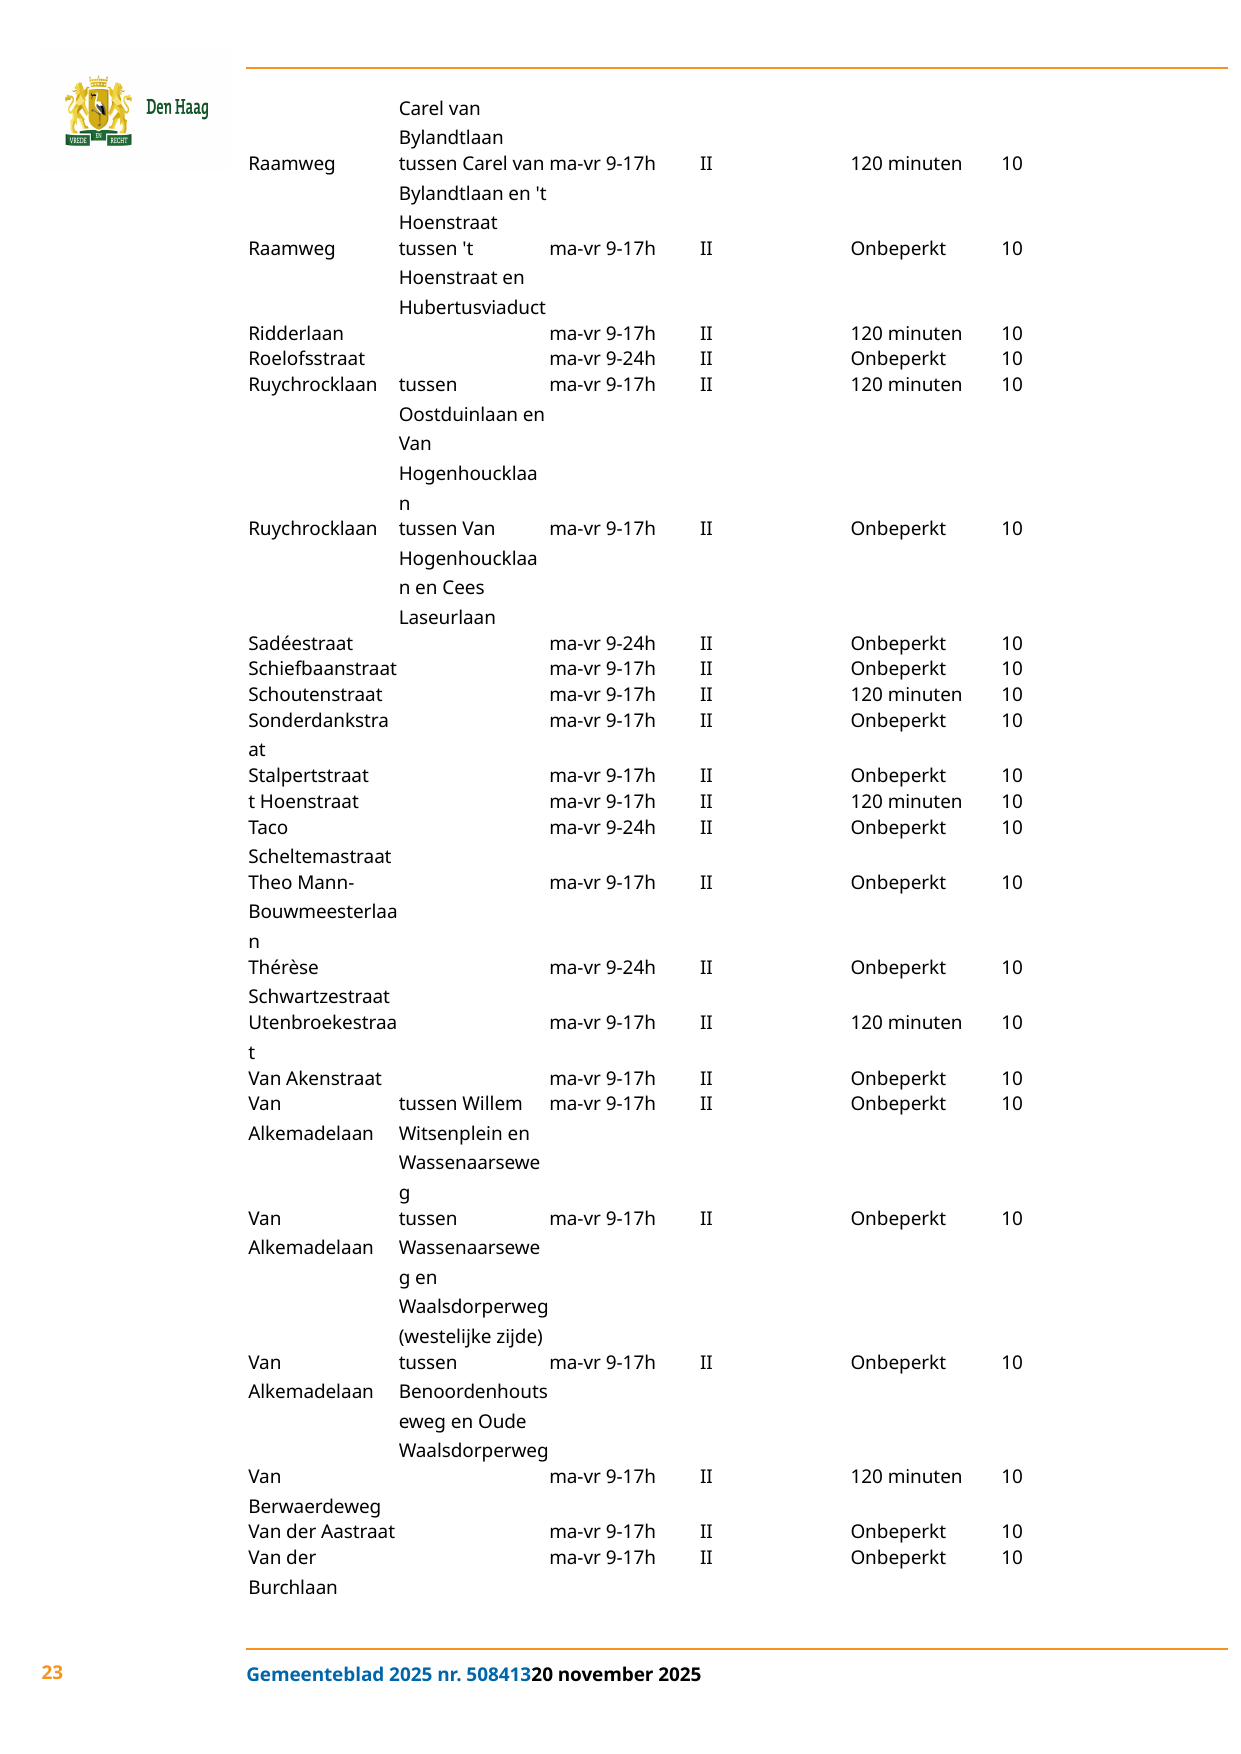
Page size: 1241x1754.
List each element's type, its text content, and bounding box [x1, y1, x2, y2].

table_cell II [700, 150, 850, 235]
table_cell Onbeperkt [850, 235, 1001, 320]
table_cell II [700, 346, 850, 371]
table_cell II [700, 1205, 850, 1349]
table_cell ma-vr 9-17h [549, 371, 700, 515]
table_cell [399, 1519, 549, 1544]
table_cell II [700, 320, 850, 346]
table_cell II [700, 1464, 850, 1519]
table_cell 10 [1001, 707, 1152, 762]
table_cell Onbeperkt [850, 1519, 1001, 1544]
table_cell [399, 1464, 549, 1519]
table_cell ma-vr 9-17h [549, 1464, 700, 1519]
table_cell Van Akenstraat [248, 1065, 398, 1090]
table_cell Onbeperkt [850, 954, 1001, 1009]
table_cell 10 [1001, 1519, 1152, 1544]
table_cell Onbeperkt [850, 707, 1001, 762]
table_cell 10 [1001, 320, 1152, 346]
table_cell Onbeperkt [850, 346, 1001, 371]
table_cell [1001, 95, 1152, 150]
table_cell Sonderdankstraat [248, 707, 398, 762]
table_cell [850, 95, 1001, 150]
table_cell II [700, 763, 850, 788]
table_cell Van Berwaerdeweg [248, 1464, 398, 1519]
table_cell Schiefbaanstraat [248, 656, 398, 681]
table_cell Onbeperkt [850, 515, 1001, 630]
table_cell II [700, 1090, 850, 1205]
table_cell 120 minuten [850, 1009, 1001, 1065]
table_cell 10 [1001, 869, 1152, 954]
table_cell Ruychrocklaan [248, 515, 398, 630]
table_cell II [700, 235, 850, 320]
table_cell Onbeperkt [850, 763, 1001, 788]
table_cell II [700, 814, 850, 869]
table_cell ma-vr 9-17h [549, 515, 700, 630]
table_cell ma-vr 9-17h [549, 1545, 700, 1600]
table_cell ma-vr 9-17h [549, 320, 700, 346]
table_cell ma-vr 9-24h [549, 814, 700, 869]
table_cell [399, 630, 549, 656]
table_cell II [700, 681, 850, 707]
table_cell Carel van Bylandtlaan [399, 95, 549, 150]
table_cell tussen Van Hogenhoucklaan en Cees Laseurlaan [399, 515, 549, 630]
table_cell ma-vr 9-17h [549, 656, 700, 681]
table_cell ma-vr 9-17h [549, 150, 700, 235]
table_cell [399, 954, 549, 1009]
table_cell 120 minuten [850, 1464, 1001, 1519]
table_cell ma-vr 9-24h [549, 954, 700, 1009]
table_cell tussen Oostduinlaan en Van Hogenhoucklaan [399, 371, 549, 515]
table_cell Roelofsstraat [248, 346, 398, 371]
table_cell ma-vr 9-17h [549, 763, 700, 788]
table_cell [399, 707, 549, 762]
table_cell Ridderlaan [248, 320, 398, 346]
table_cell [399, 320, 549, 346]
table_cell Onbeperkt [850, 1205, 1001, 1349]
table_cell 10 [1001, 235, 1152, 320]
table_cell Van der Aastraat [248, 1519, 398, 1544]
table_cell [399, 681, 549, 707]
table_cell ma-vr 9-17h [549, 869, 700, 954]
table_cell II [700, 630, 850, 656]
table_cell [399, 1545, 549, 1600]
table_cell 10 [1001, 1545, 1152, 1600]
table_cell [399, 346, 549, 371]
table_cell 120 minuten [850, 788, 1001, 814]
table_cell Onbeperkt [850, 814, 1001, 869]
table_cell 10 [1001, 954, 1152, 1009]
table_cell Utenbroekestraat [248, 1009, 398, 1065]
table_cell II [700, 371, 850, 515]
table_cell Onbeperkt [850, 1065, 1001, 1090]
table_cell 10 [1001, 1090, 1152, 1205]
table_cell Onbeperkt [850, 1545, 1001, 1600]
table_cell t Hoenstraat [248, 788, 398, 814]
table_cell Ruychrocklaan [248, 371, 398, 515]
table_cell 10 [1001, 1009, 1152, 1065]
table_cell tussen Benoordenhoutseweg en Oude Waalsdorperweg [399, 1349, 549, 1463]
table_cell [399, 869, 549, 954]
table_cell II [700, 788, 850, 814]
table_cell Van Alkemadelaan [248, 1090, 398, 1205]
table_cell Theo Mann-Bouwmeesterlaan [248, 869, 398, 954]
table_cell Van Alkemadelaan [248, 1205, 398, 1349]
table_cell [399, 763, 549, 788]
table_cell II [700, 869, 850, 954]
table_cell Stalpertstraat [248, 763, 398, 788]
table_cell 120 minuten [850, 371, 1001, 515]
table_cell ma-vr 9-17h [549, 235, 700, 320]
table_cell II [700, 1009, 850, 1065]
table_cell Raamweg [248, 235, 398, 320]
table_cell tussen Carel van Bylandtlaan en 't Hoenstraat [399, 150, 549, 235]
table_cell II [700, 1519, 850, 1544]
table_cell Thérèse Schwartzestraat [248, 954, 398, 1009]
table_cell ma-vr 9-24h [549, 630, 700, 656]
table_cell II [700, 1545, 850, 1600]
table_cell 10 [1001, 1065, 1152, 1090]
table_cell tussen Willem Witsenplein en Wassenaarseweg [399, 1090, 549, 1205]
table_cell ma-vr 9-17h [549, 1009, 700, 1065]
table_cell II [700, 1349, 850, 1463]
table_cell 10 [1001, 814, 1152, 869]
table_cell Onbeperkt [850, 630, 1001, 656]
table_cell 10 [1001, 763, 1152, 788]
table_cell [399, 788, 549, 814]
table_cell [549, 95, 700, 150]
table_cell ma-vr 9-17h [549, 1519, 700, 1544]
table_cell 10 [1001, 630, 1152, 656]
table_cell Onbeperkt [850, 1090, 1001, 1205]
table_cell ma-vr 9-17h [549, 1349, 700, 1463]
table_cell 10 [1001, 681, 1152, 707]
table_cell Taco Scheltemastraat [248, 814, 398, 869]
table_cell 120 minuten [850, 320, 1001, 346]
table_cell 10 [1001, 656, 1152, 681]
table_cell 10 [1001, 150, 1152, 235]
table_cell [399, 656, 549, 681]
table_cell Onbeperkt [850, 656, 1001, 681]
table_cell ma-vr 9-17h [549, 1090, 700, 1205]
table_cell ma-vr 9-17h [549, 1205, 700, 1349]
table_cell Onbeperkt [850, 869, 1001, 954]
table_cell 10 [1001, 1205, 1152, 1349]
table_cell ma-vr 9-17h [549, 707, 700, 762]
table_cell tussen Wassenaarseweg en Waalsdorperweg (westelijke zijde) [399, 1205, 549, 1349]
table_cell [700, 95, 850, 150]
table_cell II [700, 1065, 850, 1090]
table_cell 10 [1001, 346, 1152, 371]
table_cell [399, 1065, 549, 1090]
table_cell 120 minuten [850, 681, 1001, 707]
table_cell 10 [1001, 515, 1152, 630]
table_cell Van Alkemadelaan [248, 1349, 398, 1463]
picture [41, 47, 231, 172]
table_cell ma-vr 9-24h [549, 346, 700, 371]
table_cell ma-vr 9-17h [549, 788, 700, 814]
table_cell ma-vr 9-17h [549, 681, 700, 707]
table_cell II [700, 954, 850, 1009]
table_cell tussen 't Hoenstraat en Hubertusviaduct [399, 235, 549, 320]
table_cell Onbeperkt [850, 1349, 1001, 1463]
table_cell 10 [1001, 371, 1152, 515]
table_cell II [700, 515, 850, 630]
table_cell [399, 1009, 549, 1065]
table_cell [399, 814, 549, 869]
table_cell 10 [1001, 1349, 1152, 1463]
table_cell Van der Burchlaan [248, 1545, 398, 1600]
table_cell 10 [1001, 788, 1152, 814]
table_cell Raamweg [248, 150, 398, 235]
table_cell Schoutenstraat [248, 681, 398, 707]
table_cell 10 [1001, 1464, 1152, 1519]
table_cell [248, 95, 398, 150]
table_cell ma-vr 9-17h [549, 1065, 700, 1090]
table_cell Sadéestraat [248, 630, 398, 656]
table_cell II [700, 656, 850, 681]
table_cell II [700, 707, 850, 762]
table_cell 120 minuten [850, 150, 1001, 235]
